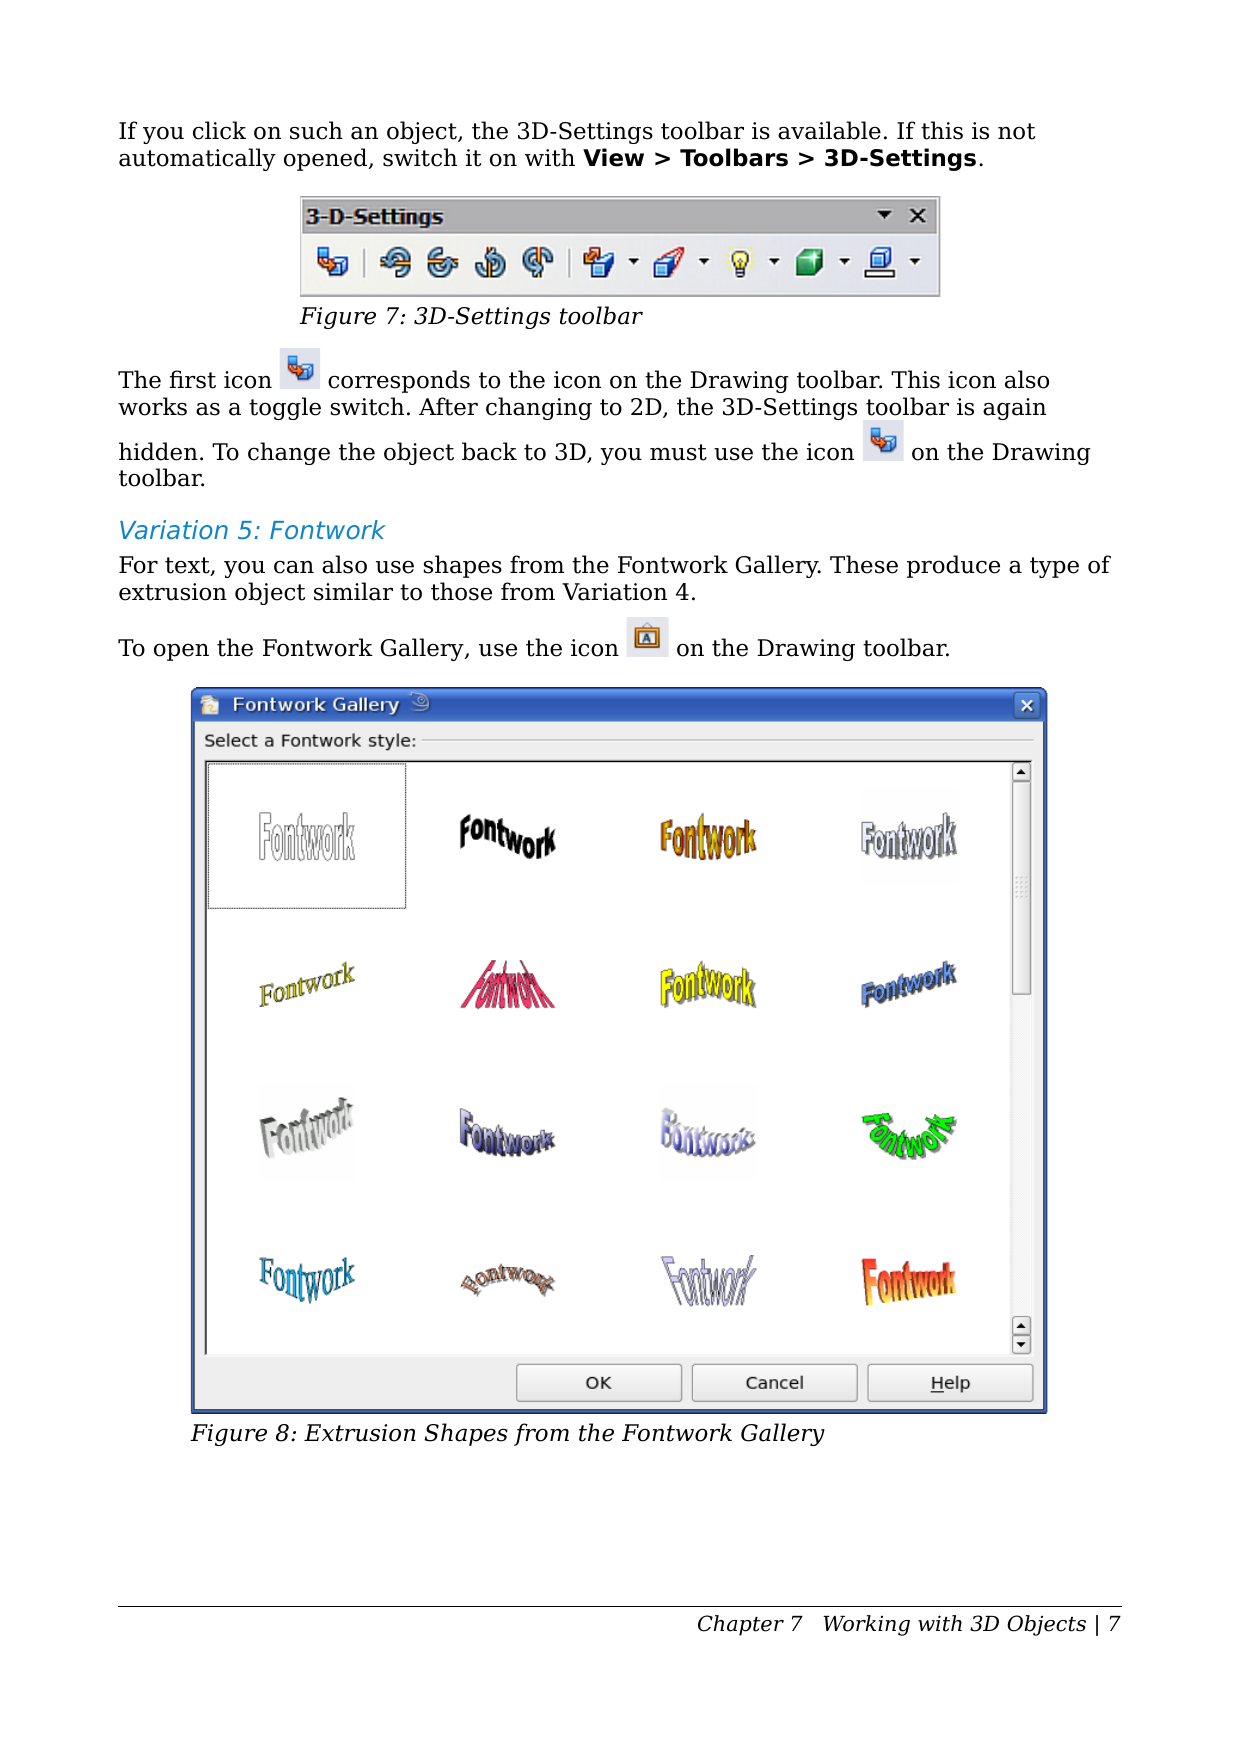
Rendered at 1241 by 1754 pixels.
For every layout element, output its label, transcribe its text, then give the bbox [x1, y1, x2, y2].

picture [862, 420, 904, 461]
text Figure 7: 3D-Settings toolbar [300, 303, 940, 330]
text For text, you can also use shapes from the Fontwork Gallery. These produce a type of extrusion object similar to those from Variation 4. [118, 552, 1122, 605]
text To open the Fontwork Gallery, use the icon on the Drawing toolbar. [118, 618, 1122, 662]
picture [190, 687, 1048, 1414]
subtitle Variation 5: Fontwork [118, 516, 1122, 546]
picture [626, 617, 669, 657]
text The first icon corresponds to the icon on the Drawing toolbar. This icon also works as a toggle switch. After changing to 2D, the 3D-Settings toolbar is again hidden. To change the object back to 3D, you must use the icon on the Drawing toolbar. [118, 349, 1122, 492]
picture [300, 196, 941, 297]
text If you click on such an object, the 3D-Settings toolbar is available. If this is not automatically opened, switch it on with View > Toolbars > 3D-Settings. [118, 118, 1122, 171]
picture [279, 348, 321, 389]
text Figure 8: Extrusion Shapes from the Fontwork Gallery [191, 1420, 1049, 1446]
